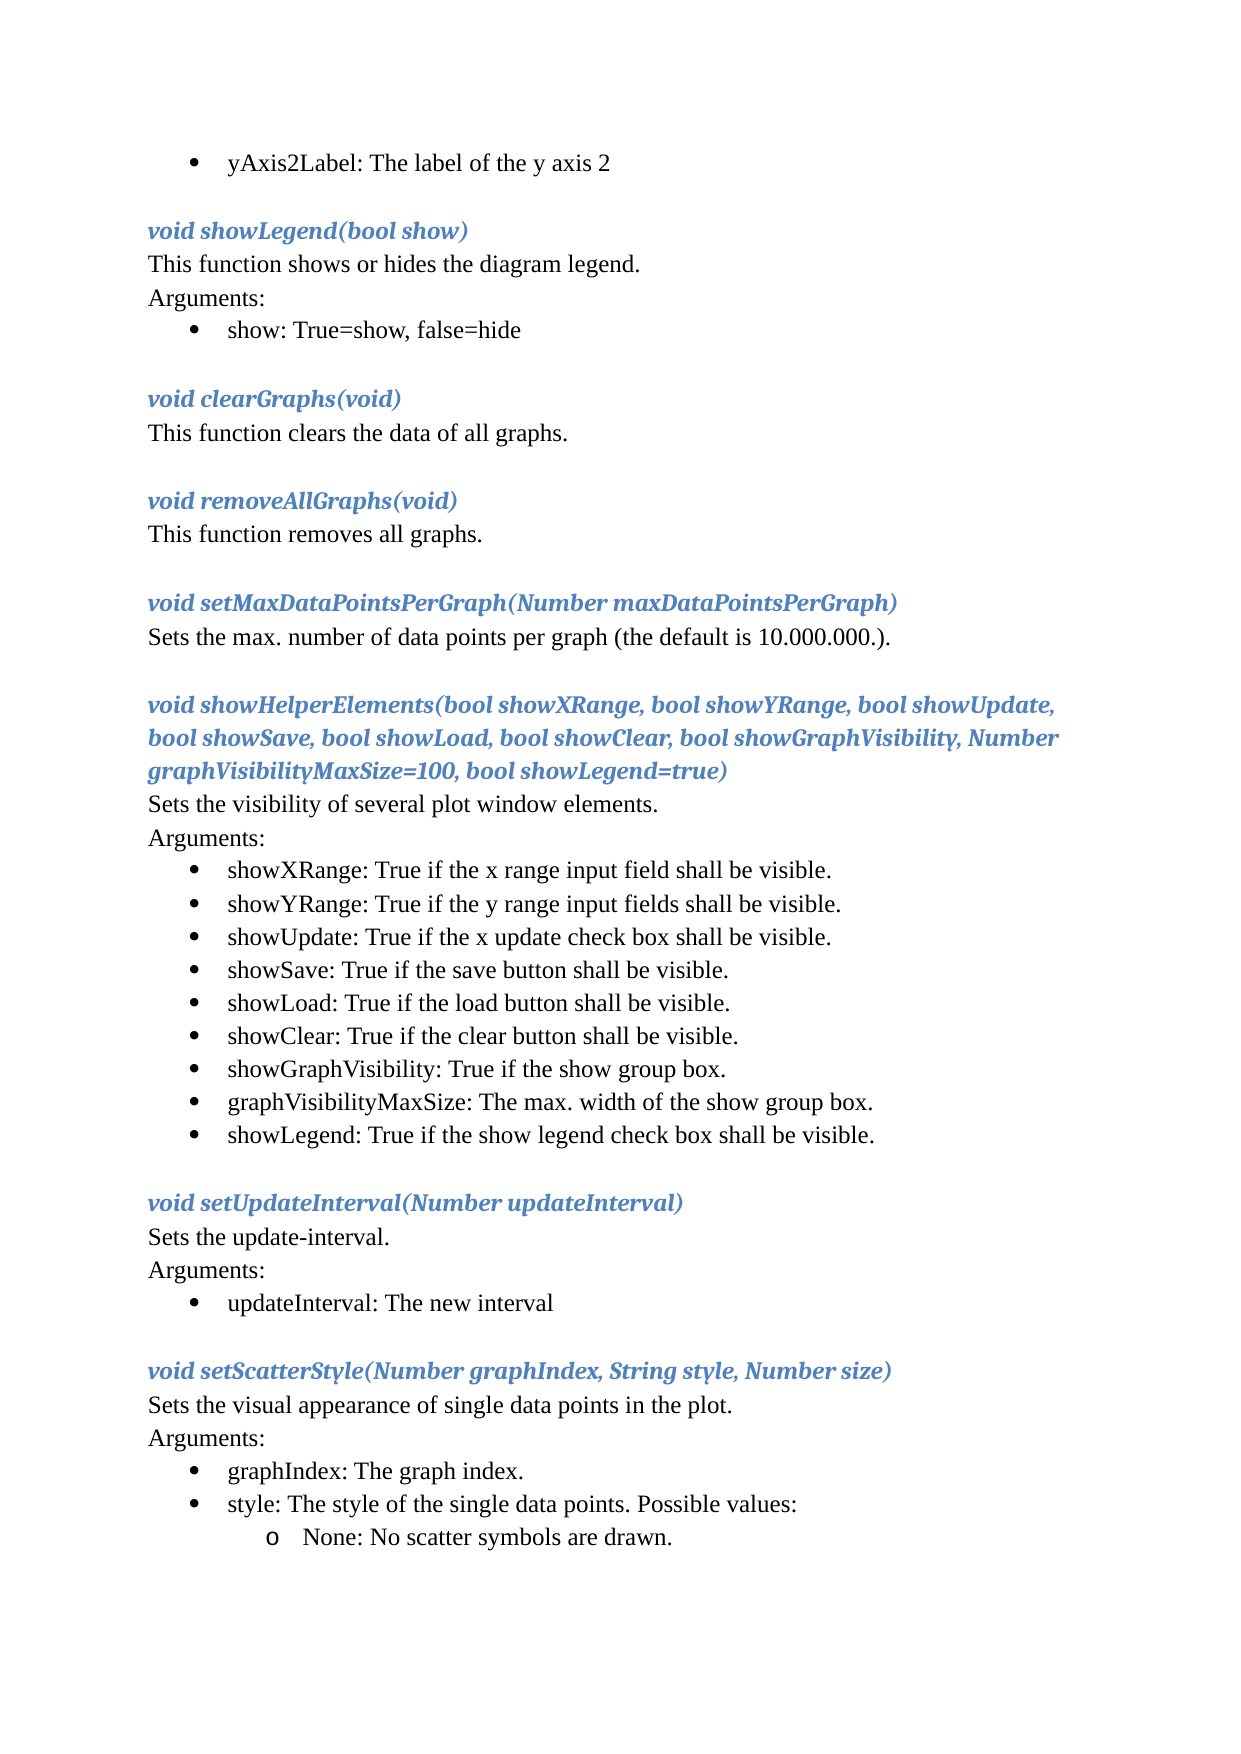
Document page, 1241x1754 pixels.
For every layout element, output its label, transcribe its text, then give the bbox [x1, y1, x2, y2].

list showUpdate: True if the x update check box shall be visible. [190, 922, 1093, 950]
text Arguments: [148, 823, 1093, 851]
text Sets the visibility of several plot window elements. [148, 789, 1093, 818]
list style: The style of the single data points. Possible values: [190, 1489, 1093, 1518]
list None: No scatter symbols are drawn. [265, 1522, 1093, 1553]
text This function shows or hides the diagram legend. [148, 249, 1093, 278]
text Arguments: [148, 283, 1093, 311]
subtitle void setUpdateInterval(Number updateInterval) [148, 1189, 1093, 1217]
list updateInterval: The new interval [190, 1288, 1093, 1317]
list showSave: True if the save button shall be visible. [190, 955, 1093, 983]
subtitle void setMaxDataPointsPerGraph(Number maxDataPointsPerGraph) [148, 588, 1093, 617]
text Sets the max. number of data points per graph (the default is 10.000.000.). [148, 622, 1093, 650]
text Arguments: [148, 1255, 1093, 1283]
list graphIndex: The graph index. [190, 1456, 1093, 1484]
text Sets the update-interval. [148, 1222, 1093, 1251]
list graphVisibilityMaxSize: The max. width of the show group box. [190, 1087, 1093, 1116]
subtitle void setScatterStyle(Number graphIndex, String style, Number size) [148, 1357, 1093, 1386]
subtitle void removeAllGraphs(void) [148, 487, 1093, 515]
list showXRange: True if the x range input field shall be visible. [190, 856, 1093, 884]
text Sets the visual appearance of single data points in the plot. [148, 1390, 1093, 1418]
subtitle void clearGraphs(void) [148, 384, 1093, 413]
list showGraphVisibility: True if the show group box. [190, 1054, 1093, 1082]
list yAxis2Label: The label of the y axis 2 [190, 148, 1093, 176]
text This function removes all graphs. [148, 519, 1093, 548]
subtitle void showLegend(bool show) [148, 217, 1093, 245]
list showYRange: True if the y range input fields shall be visible. [190, 889, 1093, 917]
text This function clears the data of all graphs. [148, 418, 1093, 446]
text Arguments: [148, 1423, 1093, 1452]
list showLoad: True if the load button shall be visible. [190, 988, 1093, 1016]
list showLegend: True if the show legend check box shall be visible. [190, 1120, 1093, 1148]
list showClear: True if the clear button shall be visible. [190, 1021, 1093, 1049]
list show: True=show, false=hide [190, 316, 1093, 344]
subtitle void showHelperElements(bool showXRange, bool showYRange, bool showUpdate, bool showSave, bool showLoad, bool showClear, bool showGraphVisibility, Number graphVisibilityMaxSize=100, bool showLegend=true) [148, 691, 1093, 785]
